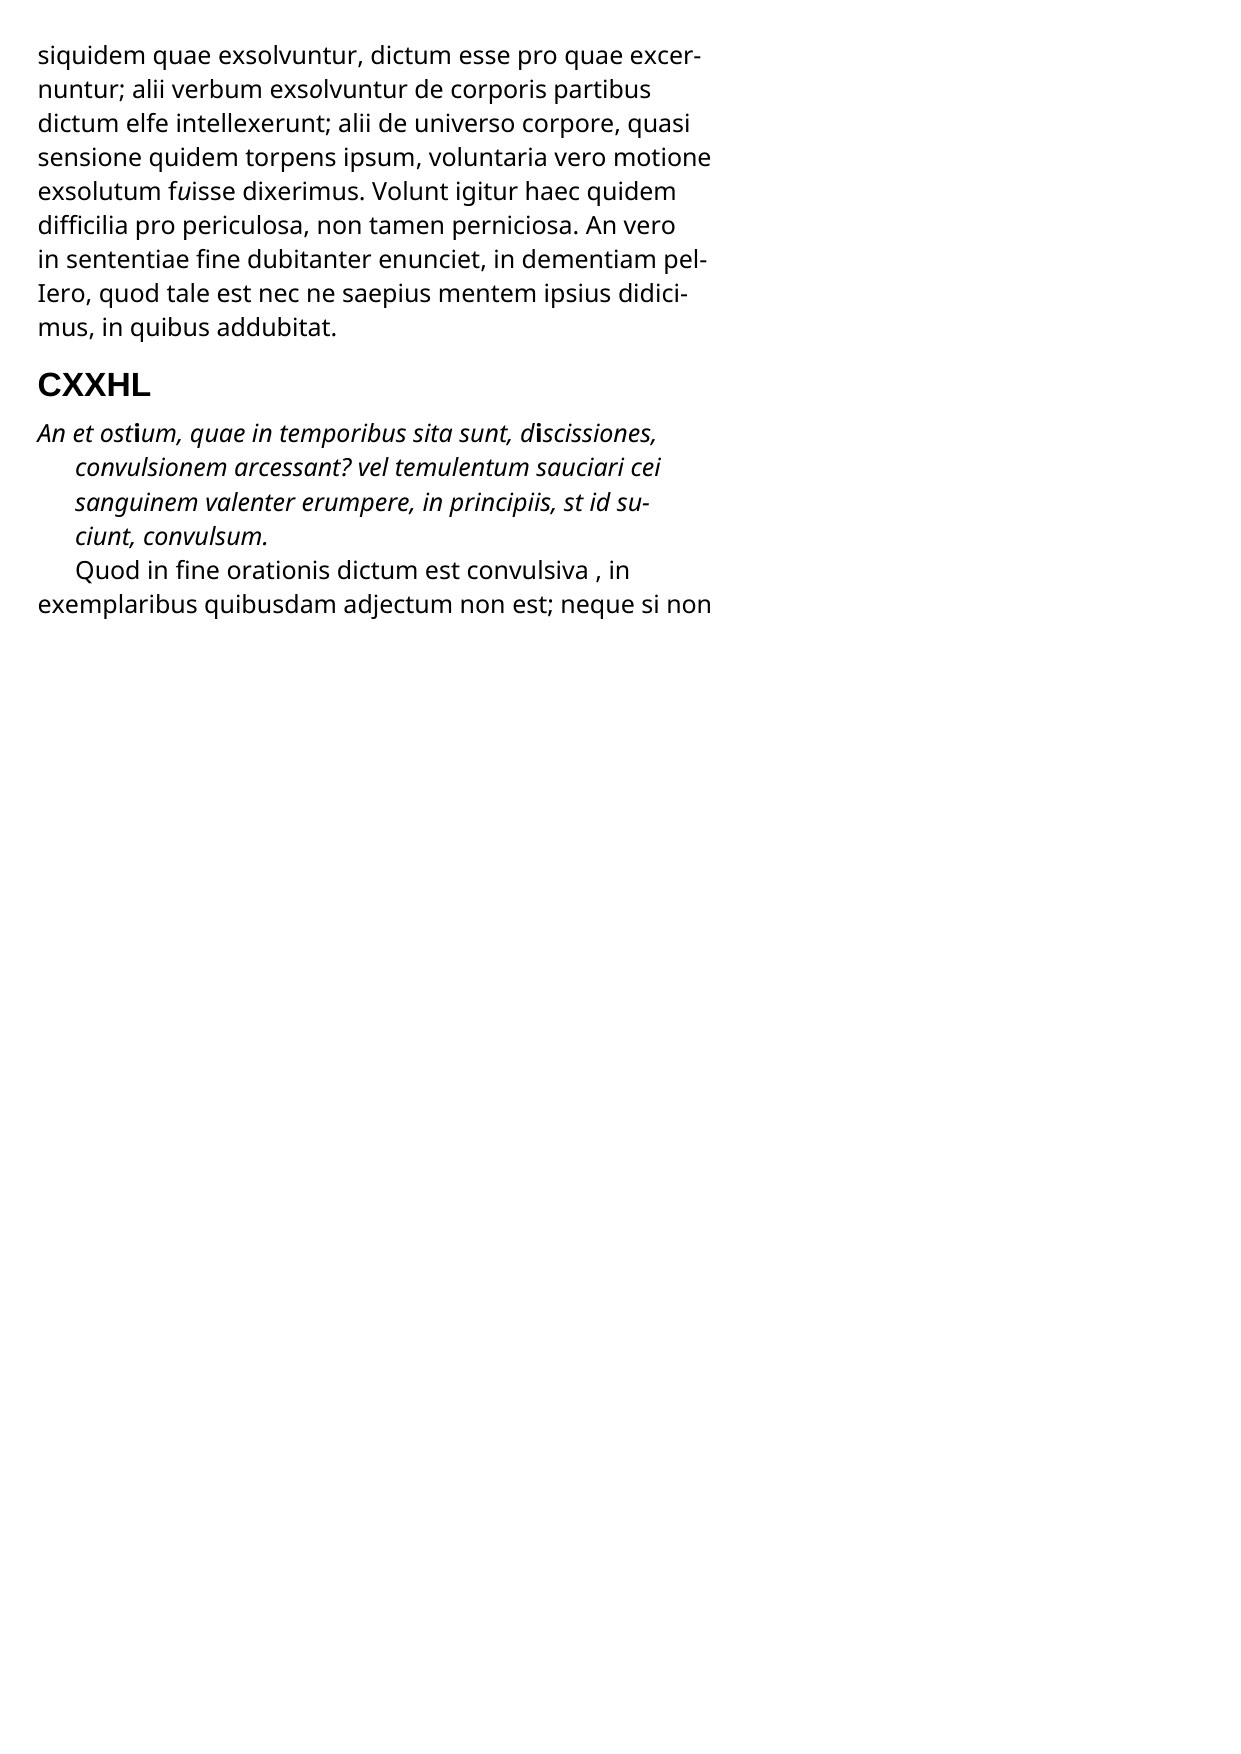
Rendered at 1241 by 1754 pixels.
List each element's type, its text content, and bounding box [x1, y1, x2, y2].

text Quod in fine orationis dictum est convulsiva , in exemplaribus quibusdam adjectum non est; neque si non [37, 552, 1203, 620]
subtitle CXXHL [37, 365, 1203, 403]
text An et ostium, quae in temporibus sita sunt, discissiones, convulsionem arcessant? vel temulentum sauciari cei sanguinem valenter erumpere, in principiis, st id su- ciunt, convulsum. [37, 416, 1203, 552]
text siquidem quae exsolvuntur, dictum esse pro quae excer- nuntur; alii verbum exsolvuntur de corporis partibus dictum elfe intellexerunt; alii de universo corpore, quasi sensione quidem torpens ipsum, voluntaria vero motione exsolutum fuisse dixerimus. Volunt igitur haec quidem difficilia pro periculosa, non tamen perniciosa. An vero in sententiae fine dubitanter enunciet, in dementiam pel- Iero, quod tale est nec ne saepius mentem ipsius didici- mus, in quibus addubitat. [37, 37, 1203, 344]
